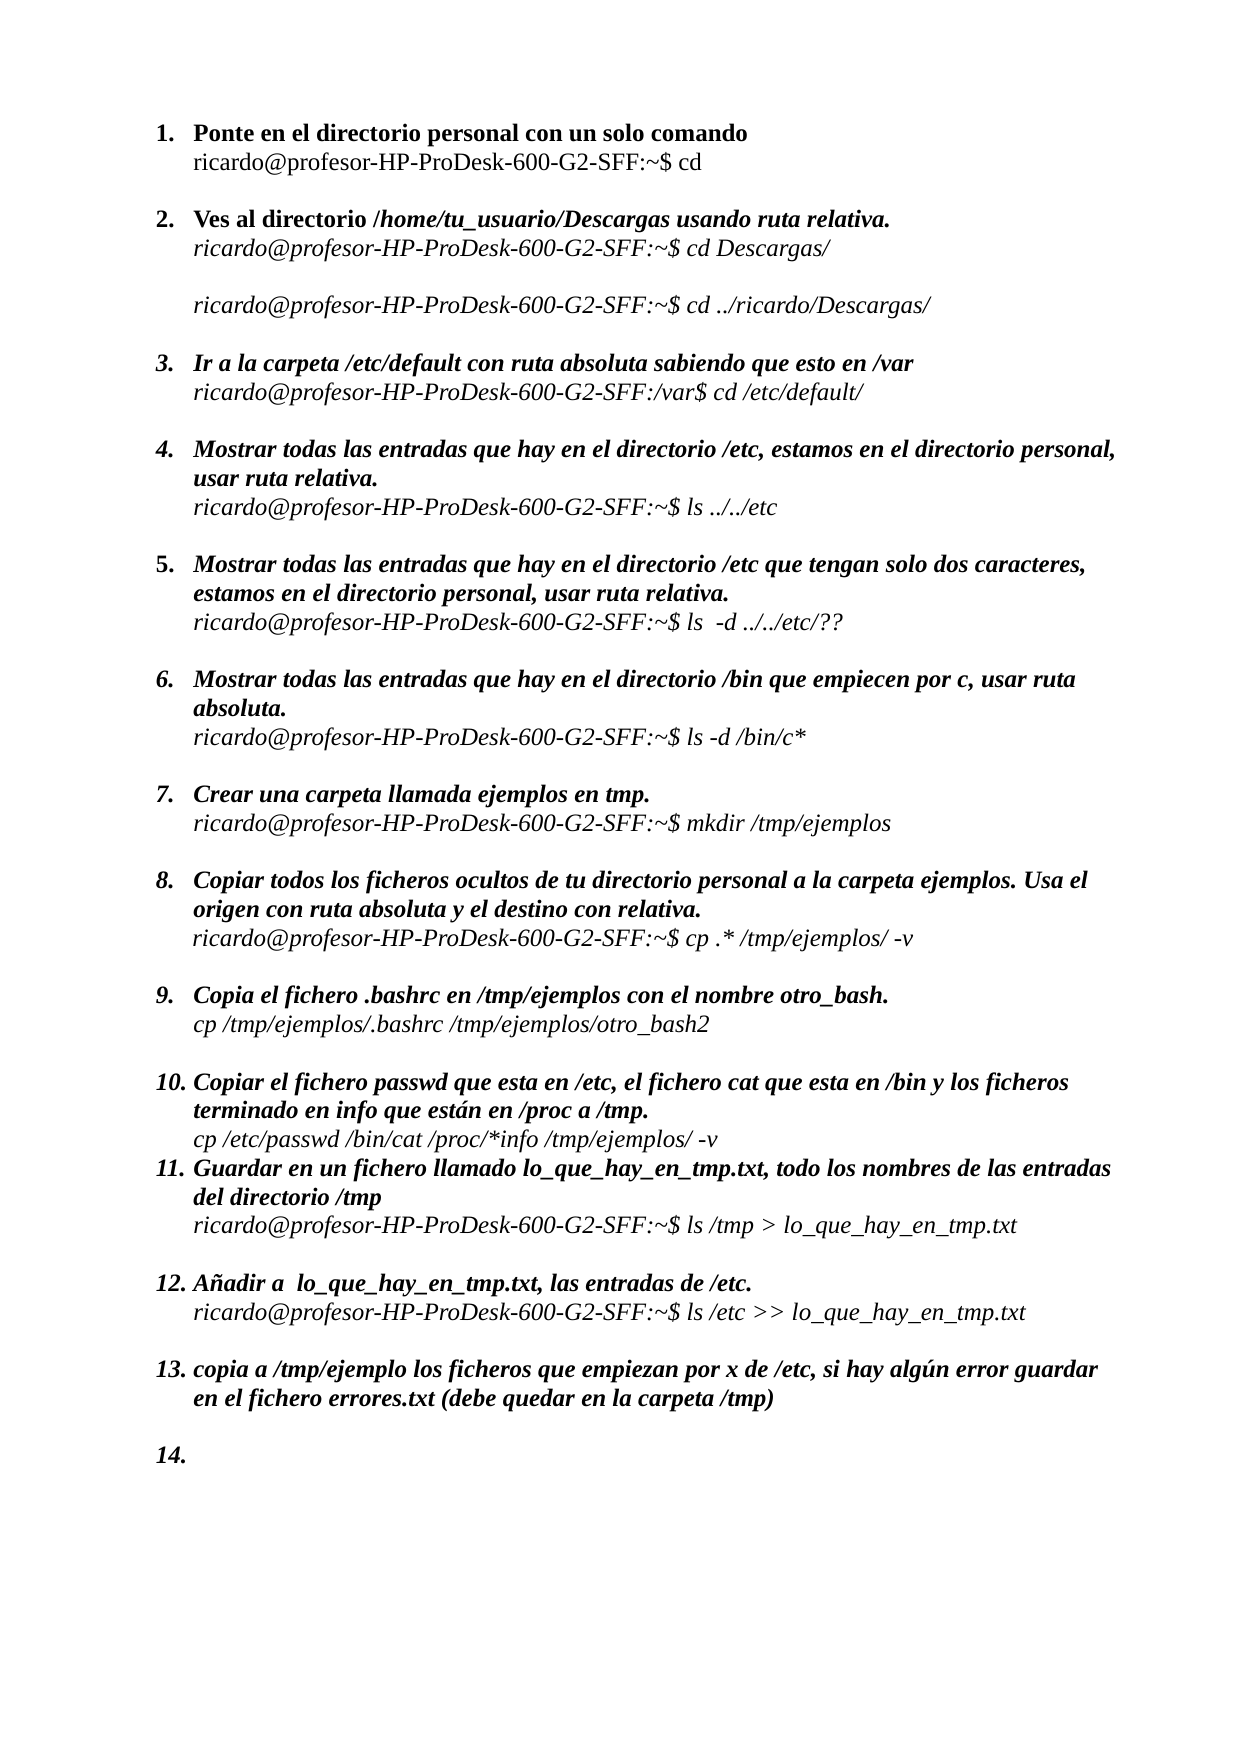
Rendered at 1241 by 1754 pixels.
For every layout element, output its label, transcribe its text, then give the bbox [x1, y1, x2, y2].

list ricardo@profesor-HP-ProDesk-600-G2-SFF:/var$ cd /etc/default/ [156, 377, 1122, 406]
list ricardo@profesor-HP-ProDesk-600-G2-SFF:~$ ls /tmp > lo_que_hay_en_tmp.txt [156, 1211, 1122, 1239]
list ricardo@profesor-HP-ProDesk-600-G2-SFF:~$ cd Descargas/ [156, 233, 1122, 262]
list ricardo@profesor-HP-ProDesk-600-G2-SFF:~$ cd ../ricardo/Descargas/ [156, 291, 1122, 319]
list Copiar todos los ficheros ocultos de tu directorio personal a la carpeta ejemplos. Usa el origen con ruta absoluta y el destino con relativa. [156, 866, 1122, 923]
list Guardar en un fichero llamado lo_que_hay_en_tmp.txt, todo los nombres de las entradas del directorio /tmp [156, 1153, 1122, 1211]
list ricardo@profesor-HP-ProDesk-600-G2-SFF:~$ ls -d /bin/c* [156, 722, 1122, 751]
list Copia el fichero .bashrc en /tmp/ejemplos con el nombre otro_bash. [156, 981, 1122, 1009]
list Copiar el fichero passwd que esta en /etc, el fichero cat que esta en /bin y los ficheros terminado en info que están en /proc a /tmp. [156, 1067, 1122, 1124]
list Mostrar todas las entradas que hay en el directorio /etc, estamos en el directorio personal, usar ruta relativa. [156, 434, 1122, 492]
list ricardo@profesor-HP-ProDesk-600-G2-SFF:~$ ls /etc >> lo_que_hay_en_tmp.txt [156, 1297, 1122, 1326]
list ricardo@profesor-HP-ProDesk-600-G2-SFF:~$ ls -d ../../etc/?? [156, 607, 1122, 636]
list Añadir a lo_que_hay_en_tmp.txt, las entradas de /etc. [156, 1268, 1122, 1297]
list copia a /tmp/ejemplo los ficheros que empiezan por x de /etc, si hay algún error guardar en el fichero errores.txt (debe quedar en la carpeta /tmp) [156, 1354, 1122, 1412]
list cp /etc/passwd /bin/cat /proc/*info /tmp/ejemplos/ -v [156, 1124, 1122, 1153]
list Crear una carpeta llamada ejemplos en tmp. [156, 779, 1122, 808]
list Ponte en el directorio personal con un solo comando [156, 118, 1122, 147]
list Mostrar todas las entradas que hay en el directorio /etc que tengan solo dos caracteres, estamos en el directorio personal, usar ruta relativa. [156, 549, 1122, 607]
list ricardo@profesor-HP-ProDesk-600-G2-SFF:~$ ls ../../etc [156, 492, 1122, 521]
list ricardo@profesor-HP-ProDesk-600-G2-SFF:~$ mkdir /tmp/ejemplos [156, 808, 1122, 837]
text ricardo@profesor-HP-ProDesk-600-G2-SFF:~$ cp .* /tmp/ejemplos/ -v [118, 923, 1122, 952]
list Ir a la carpeta /etc/default con ruta absoluta sabiendo que esto en /var [156, 348, 1122, 377]
list Ves al directorio /home/tu_usuario/Descargas usando ruta relativa. [156, 204, 1122, 233]
list Mostrar todas las entradas que hay en el directorio /bin que empiecen por c, usar ruta absoluta. [156, 664, 1122, 722]
list ricardo@profesor-HP-ProDesk-600-G2-SFF:~$ cd [156, 147, 1122, 176]
list cp /tmp/ejemplos/.bashrc /tmp/ejemplos/otro_bash2 [156, 1009, 1122, 1038]
